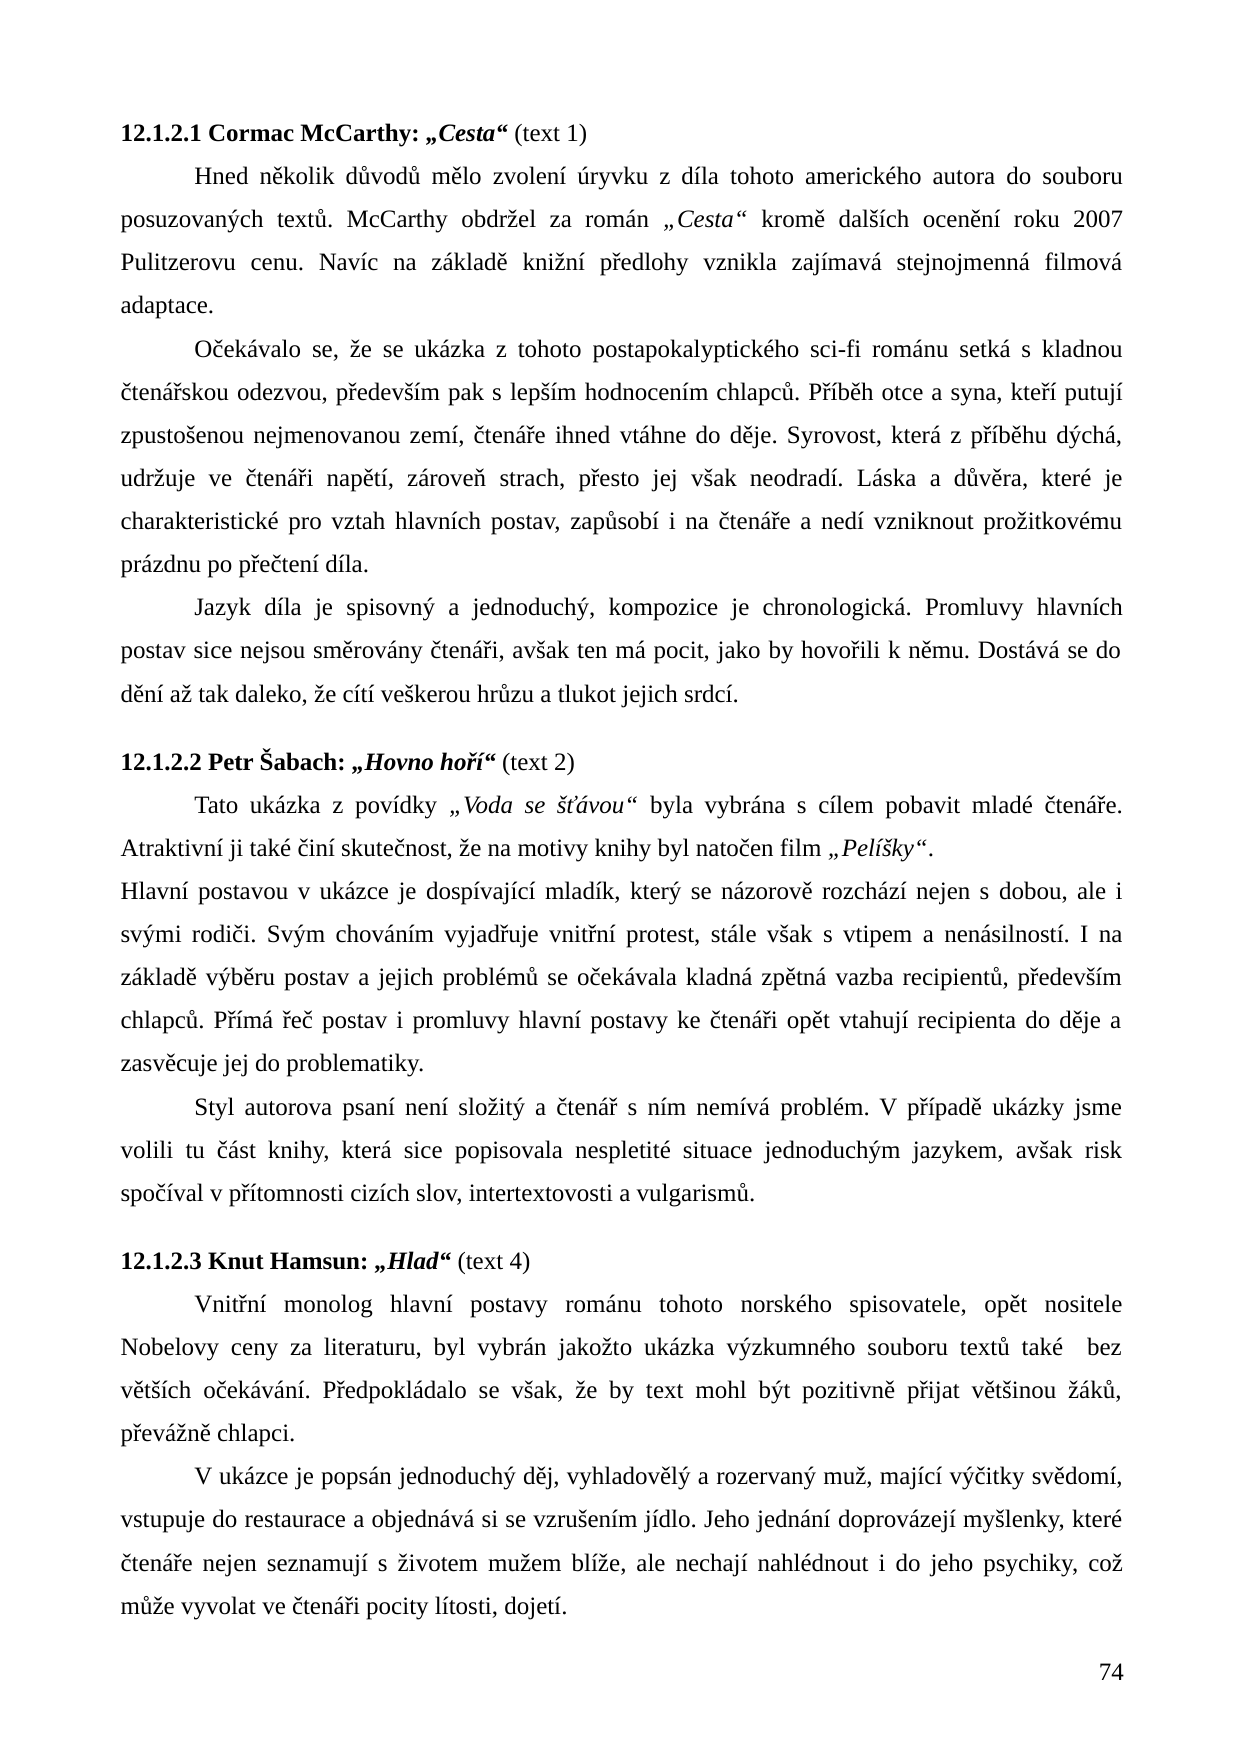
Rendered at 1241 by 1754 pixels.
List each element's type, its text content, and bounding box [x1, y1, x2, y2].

text Vnitřní monolog hlavní postavy románu tohoto norského spisovatele, opět nositele Nobelovy ceny za literaturu, byl vybrán jakožto ukázka výzkumného souboru textů také bez větších očekávání. Předpokládalo se však, že by text mohl být pozitivně přijat většinou žáků, převážně chlapci. [120, 1289, 1123, 1447]
text Jazyk díla je spisovný a jednoduchý, kompozice je chronologická. Promluvy hlavních postav sice nejsou směrovány čtenáři, avšak ten má pocit, jako by hovořili k němu. Dostává se do dění až tak daleko, že cítí veškerou hrůzu a tlukot jejich srdcí. [120, 592, 1123, 707]
text Hned několik důvodů mělo zvolení úryvku z díla tohoto amerického autora do souboru posuzovaných textů. McCarthy obdržel za román „Cesta“ kromě dalších ocenění roku 2007 Pulitzerovu cenu. Navíc na základě knižní předlohy vznikla zajímavá stejnojmenná filmová adaptace. [120, 161, 1123, 319]
subtitle 12.1.2.3 Knut Hamsun: „Hlad“ (text 4) [120, 1246, 1123, 1274]
text Očekávalo se, že se ukázka z tohoto postapokalyptického sci-fi románu setká s kladnou čtenářskou odezvou, především pak s lepším hodnocením chlapců. Příběh otce a syna, kteří putují zpustošenou nejmenovanou zemí, čtenáře ihned vtáhne do děje. Syrovost, která z příběhu dýchá, udržuje ve čtenáři napětí, zároveň strach, přesto jej však neodradí. Láska a důvěra, které je charakteristické pro vztah hlavních postav, zapůsobí i na čtenáře a nedí vzniknout prožitkovému prázdnu po přečtení díla. [120, 334, 1123, 578]
text V ukázce je popsán jednoduchý děj, vyhladovělý a rozervaný muž, mající výčitky svědomí, vstupuje do restaurace a objednává si se vzrušením jídlo. Jeho jednání doprovázejí myšlenky, které čtenáře nejen seznamují s životem mužem blíže, ale nechají nahlédnout i do jeho psychiky, což může vyvolat ve čtenáři pocity lítosti, dojetí. [120, 1461, 1123, 1619]
text Hlavní postavou v ukázce je dospívající mladík, který se názorově rozchází nejen s dobou, ale i svými rodiči. Svým chováním vyjadřuje vnitřní protest, stále však s vtipem a nenásilností. I na základě výběru postav a jejich problémů se očekávala kladná zpětná vazba recipientů, především chlapců. Přímá řeč postav i promluvy hlavní postavy ke čtenáři opět vtahují recipienta do děje a zasvěcuje jej do problematiky. [120, 876, 1123, 1077]
text Tato ukázka z povídky „Voda se šťávou“ byla vybrána s cílem pobavit mladé čtenáře. Atraktivní ji také činí skutečnost, že na motivy knihy byl natočen film „Pelíšky“. [120, 790, 1123, 862]
subtitle 12.1.2.1 Cormac McCarthy: „Cesta“ (text 1) [120, 118, 1123, 147]
subtitle 12.1.2.2 Petr Šabach: „Hovno hoří“ (text 2) [120, 747, 1123, 775]
text Styl autorova psaní není složitý a čtenář s ním nemívá problém. V případě ukázky jsme volili tu část knihy, která sice popisovala nespletité situace jednoduchým jazykem, avšak risk spočíval v přítomnosti cizích slov, intertextovosti a vulgarismů. [120, 1092, 1123, 1207]
